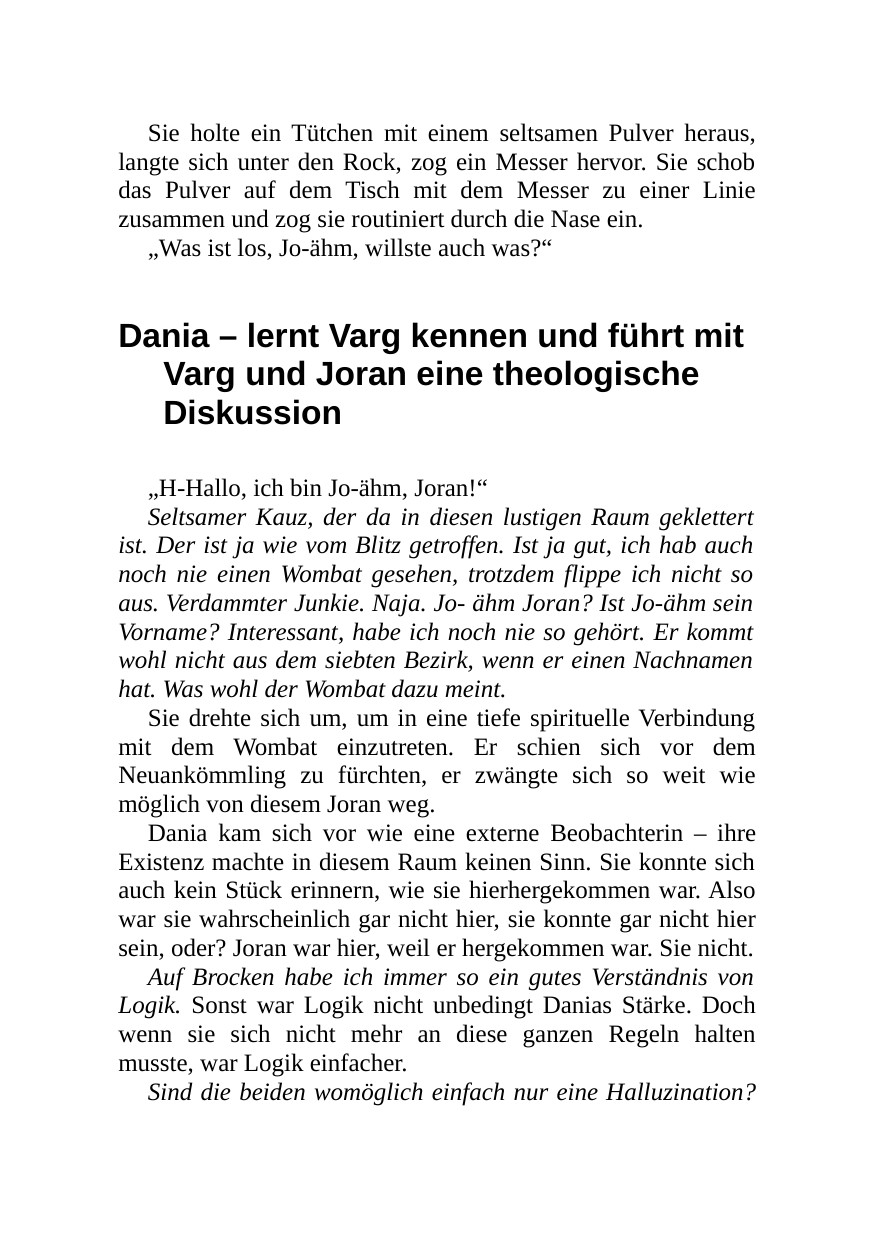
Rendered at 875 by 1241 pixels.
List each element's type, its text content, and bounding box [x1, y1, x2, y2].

text Seltsamer Kauz, der da in diesen lustigen Raum geklettert ist. Der ist ja wie vom Blitz getroffen. Ist ja gut, ich hab auch noch nie einen Wombat gesehen, trotzdem flippe ich nicht so aus. Verdammter Junkie. Naja. Jo- ähm Joran? Ist Jo-ähm sein Vorname? Interessant, habe ich noch nie so gehört. Er kommt wohl nicht aus dem siebten Bezirk, wenn er einen Nachnamen hat. Was wohl der Wombat dazu meint. [118, 502, 756, 703]
text Auf Brocken habe ich immer so ein gutes Verständnis von Logik. Sonst war Logik nicht unbedingt Danias Stärke. Doch wenn sie sich nicht mehr an diese ganzen Regeln halten musste, war Logik einfacher. [118, 962, 756, 1077]
text „H-Hallo, ich bin Jo-ähm, Joran!“ [118, 473, 756, 502]
text Dania kam sich vor wie eine externe Beobachterin – ihre Existenz machte in diesem Raum keinen Sinn. Sie konnte sich auch kein Stück erinnern, wie sie hierhergekommen war. Also war sie wahrscheinlich gar nicht hier, sie konnte gar nicht hier sein, oder? Joran war hier, weil er hergekommen war. Sie nicht. [118, 818, 756, 962]
text „Was ist los, Jo-ähm, willste auch was?“ [118, 233, 756, 262]
text Sie drehte sich um, um in eine tiefe spirituelle Verbindung mit dem Wombat einzutreten. Er schien sich vor dem Neuankömmling zu fürchten, er zwängte sich so weit wie möglich von diesem Joran weg. [118, 703, 756, 818]
text Sie holte ein Tütchen mit einem seltsamen Pulver heraus, langte sich unter den Rock, zog ein Messer hervor. Sie schob das Pulver auf dem Tisch mit dem Messer zu einer Linie zusammen und zog sie routiniert durch die Nase ein. [118, 118, 756, 233]
text Sind die beiden womöglich einfach nur eine Halluzination? [118, 1077, 756, 1105]
subtitle Dania – lernt Varg kennen und führt mit Varg und Joran eine theologische Diskussion [118, 316, 756, 432]
